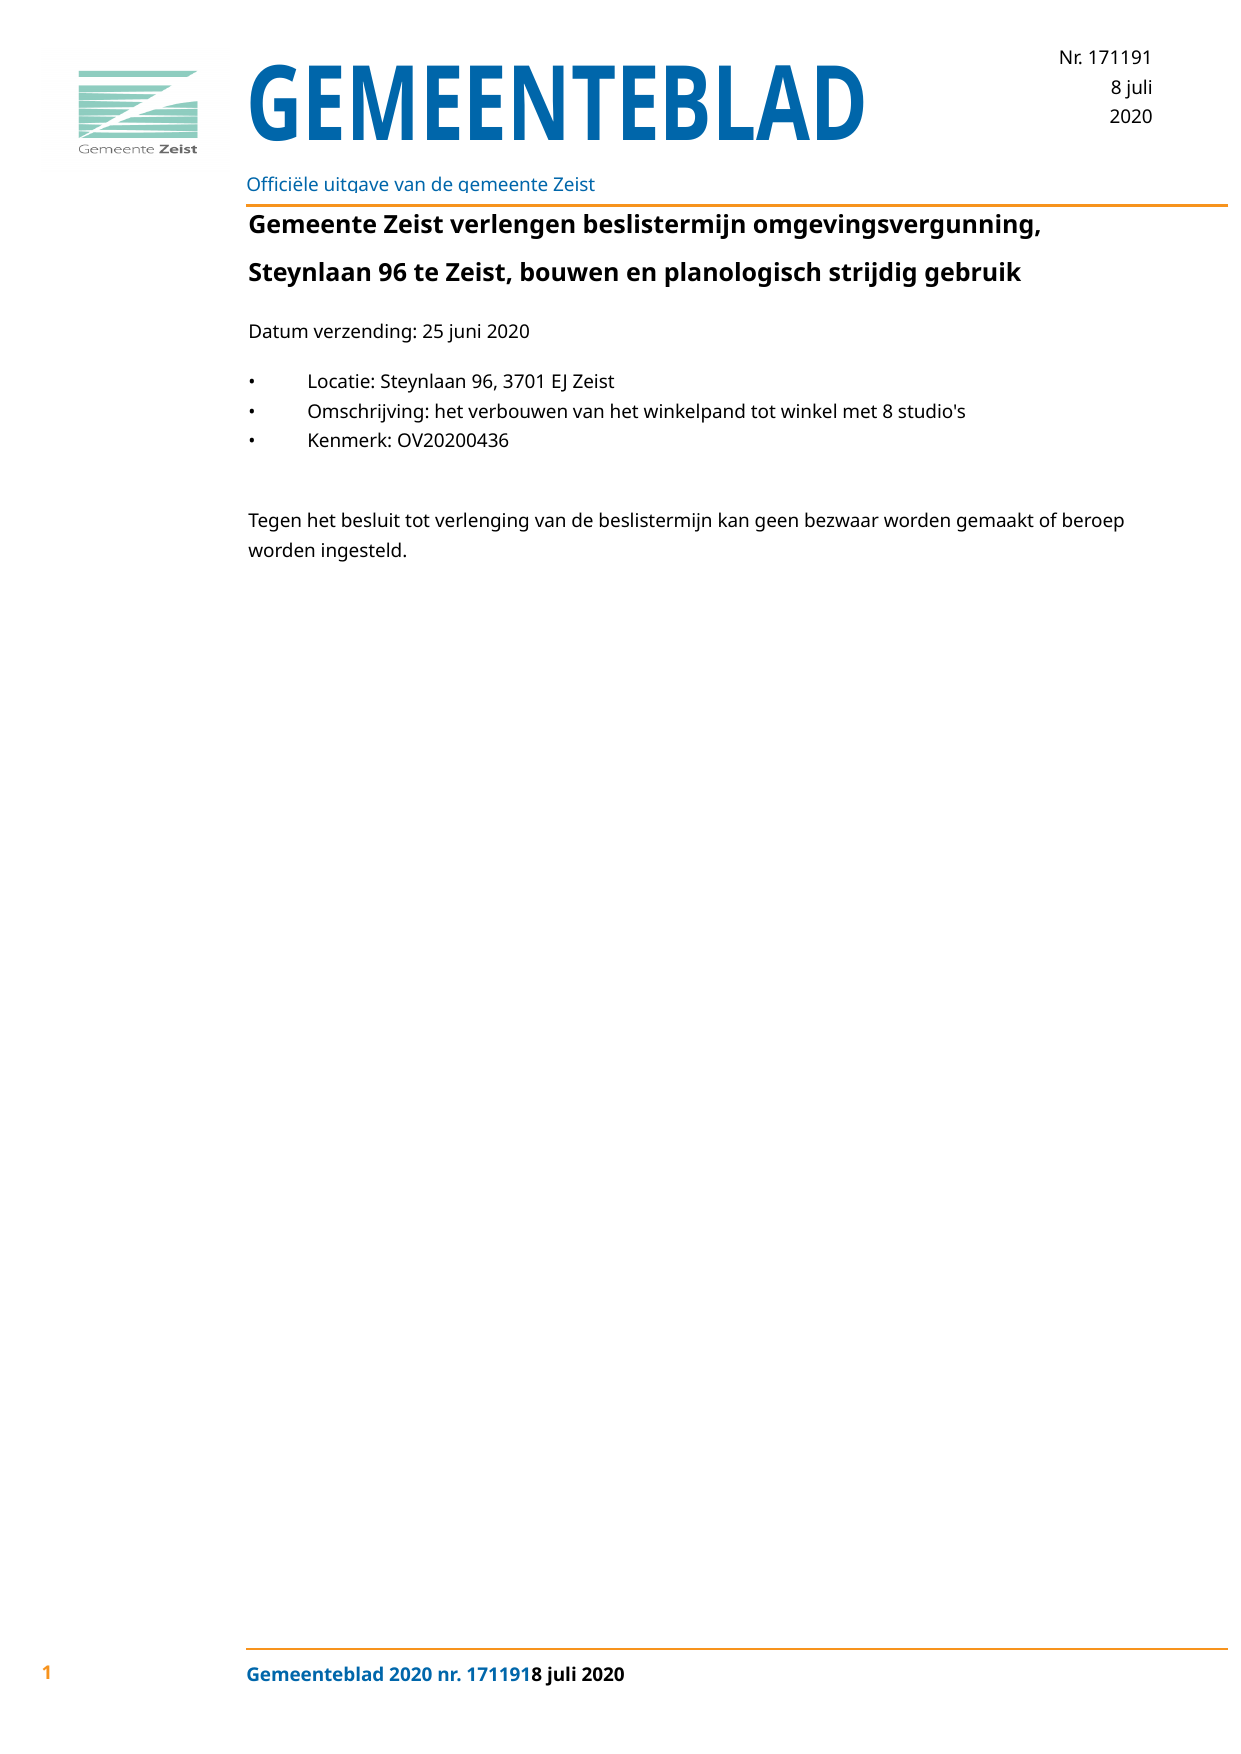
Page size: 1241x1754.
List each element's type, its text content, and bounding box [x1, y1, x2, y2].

list Omschrijving: het verbouwen van het winkelpand tot winkel met 8 studio's [248, 398, 1152, 424]
text Datum verzending: 25 juni 2020 [248, 318, 1152, 344]
list Locatie: Steynlaan 96, 3701 EJ Zeist [248, 368, 1152, 394]
text Tegen het besluit tot verlenging van de beslistermijn kan geen bezwaar worden gemaakt of beroep worden ingesteld. [248, 507, 1152, 563]
list Kenmerk: OV20200436 [248, 427, 1152, 453]
text Gemeente Zeist verlengen beslistermijn omgevingsvergunning, Steynlaan 96 te Zeist, bouwen en planologisch strijdig gebruik [248, 207, 1152, 288]
picture [41, 47, 231, 172]
